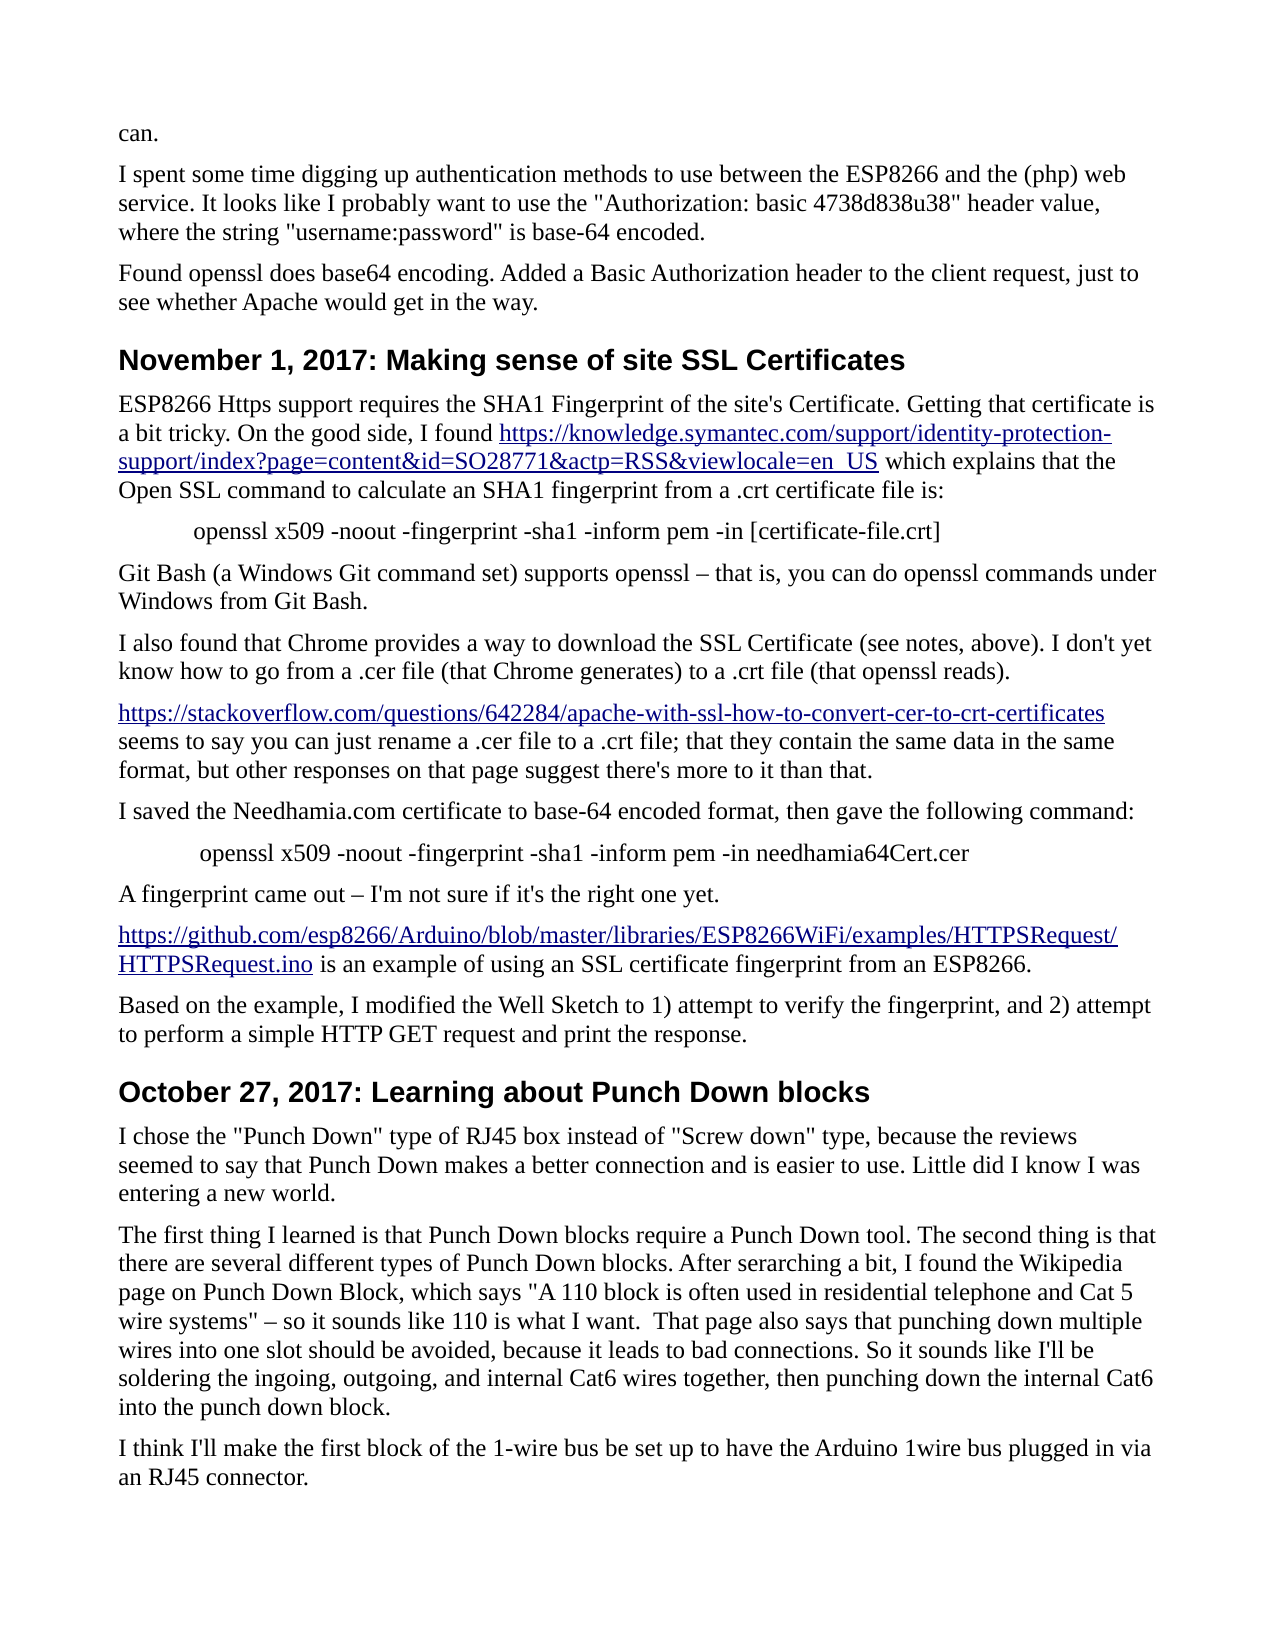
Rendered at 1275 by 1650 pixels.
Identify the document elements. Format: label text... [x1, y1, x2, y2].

text A fingerprint came out – I'm not sure if it's the right one yet. [118, 879, 1157, 908]
subtitle November 1, 2017: Making sense of site SSL Certificates [118, 343, 1157, 376]
text The first thing I learned is that Punch Down blocks require a Punch Down tool. The second thing is that there are several different types of Punch Down blocks. After serarching a bit, I found the Wikipedia page on Punch Down Block, which says "A 110 block is often used in residential telephone and Cat 5 wire systems" – so it sounds like 110 is what I want. That page also says that punching down multiple wires into one slot should be avoided, because it leads to bad connections. So it sounds like I'll be soldering the ingoing, outgoing, and internal Cat6 wires together, then punching down the internal Cat6 into the punch down block. [118, 1220, 1157, 1421]
text https://stackoverflow.com/questions/642284/apache-with-ssl-how-to-convert-cer-to-crt-certificates seems to say you can just rename a .cer file to a .crt file; that they contain the same data in the same format, but other responses on that page suggest there's more to it than that. [118, 698, 1157, 784]
text I saved the Needhamia.com certificate to base-64 encoded format, then gave the following command: [118, 796, 1157, 825]
text https://github.com/esp8266/Arduino/blob/master/libraries/ESP8266WiFi/examples/HTTPSRequest/HTTPSRequest.ino is an example of using an SSL certificate fingerprint from an ESP8266. [118, 920, 1157, 978]
text can. [118, 118, 1157, 147]
subtitle October 27, 2017: Learning about Punch Down blocks [118, 1075, 1157, 1108]
text I also found that Chrome provides a way to download the SSL Certificate (see notes, above). I don't yet know how to go from a .cer file (that Chrome generates) to a .crt file (that openssl reads). [118, 628, 1157, 685]
text I spent some time digging up authentication methods to use between the ESP8266 and the (php) web service. It looks like I probably want to use the "Authorization: basic 4738d838u38" header value, where the string "username:password" is base-64 encoded. [118, 159, 1157, 246]
text openssl x509 -noout -fingerprint -sha1 -inform pem -in needhamia64Cert.cer [118, 838, 1157, 866]
text Found openssl does base64 encoding. Added a Basic Authorization header to the client request, just to see whether Apache would get in the way. [118, 258, 1157, 316]
text I chose the "Punch Down" type of RJ45 box instead of "Screw down" type, because the reviews seemed to say that Punch Down makes a better connection and is easier to use. Little did I know I was entering a new world. [118, 1121, 1157, 1207]
text openssl x509 -noout -fingerprint -sha1 -inform pem -in [certificate-file.crt] [118, 516, 1157, 545]
text ESP8266 Https support requires the SHA1 Fingerprint of the site's Certificate. Getting that certificate is a bit tricky. On the good side, I found https://knowledge.symantec.com/support/identity-protection-support/index?page=content&id=SO28771&actp=RSS&viewlocale=en_US which explains that the Open SSL command to calculate an SHA1 fingerprint from a .crt certificate file is: [118, 389, 1157, 504]
text Based on the example, I modified the Well Sketch to 1) attempt to verify the fingerprint, and 2) attempt to perform a simple HTTP GET request and print the response. [118, 990, 1157, 1048]
text Git Bash (a Windows Git command set) supports openssl – that is, you can do openssl commands under Windows from Git Bash. [118, 558, 1157, 615]
text I think I'll make the first block of the 1-wire bus be set up to have the Arduino 1wire bus plugged in via an RJ45 connector. [118, 1433, 1157, 1491]
